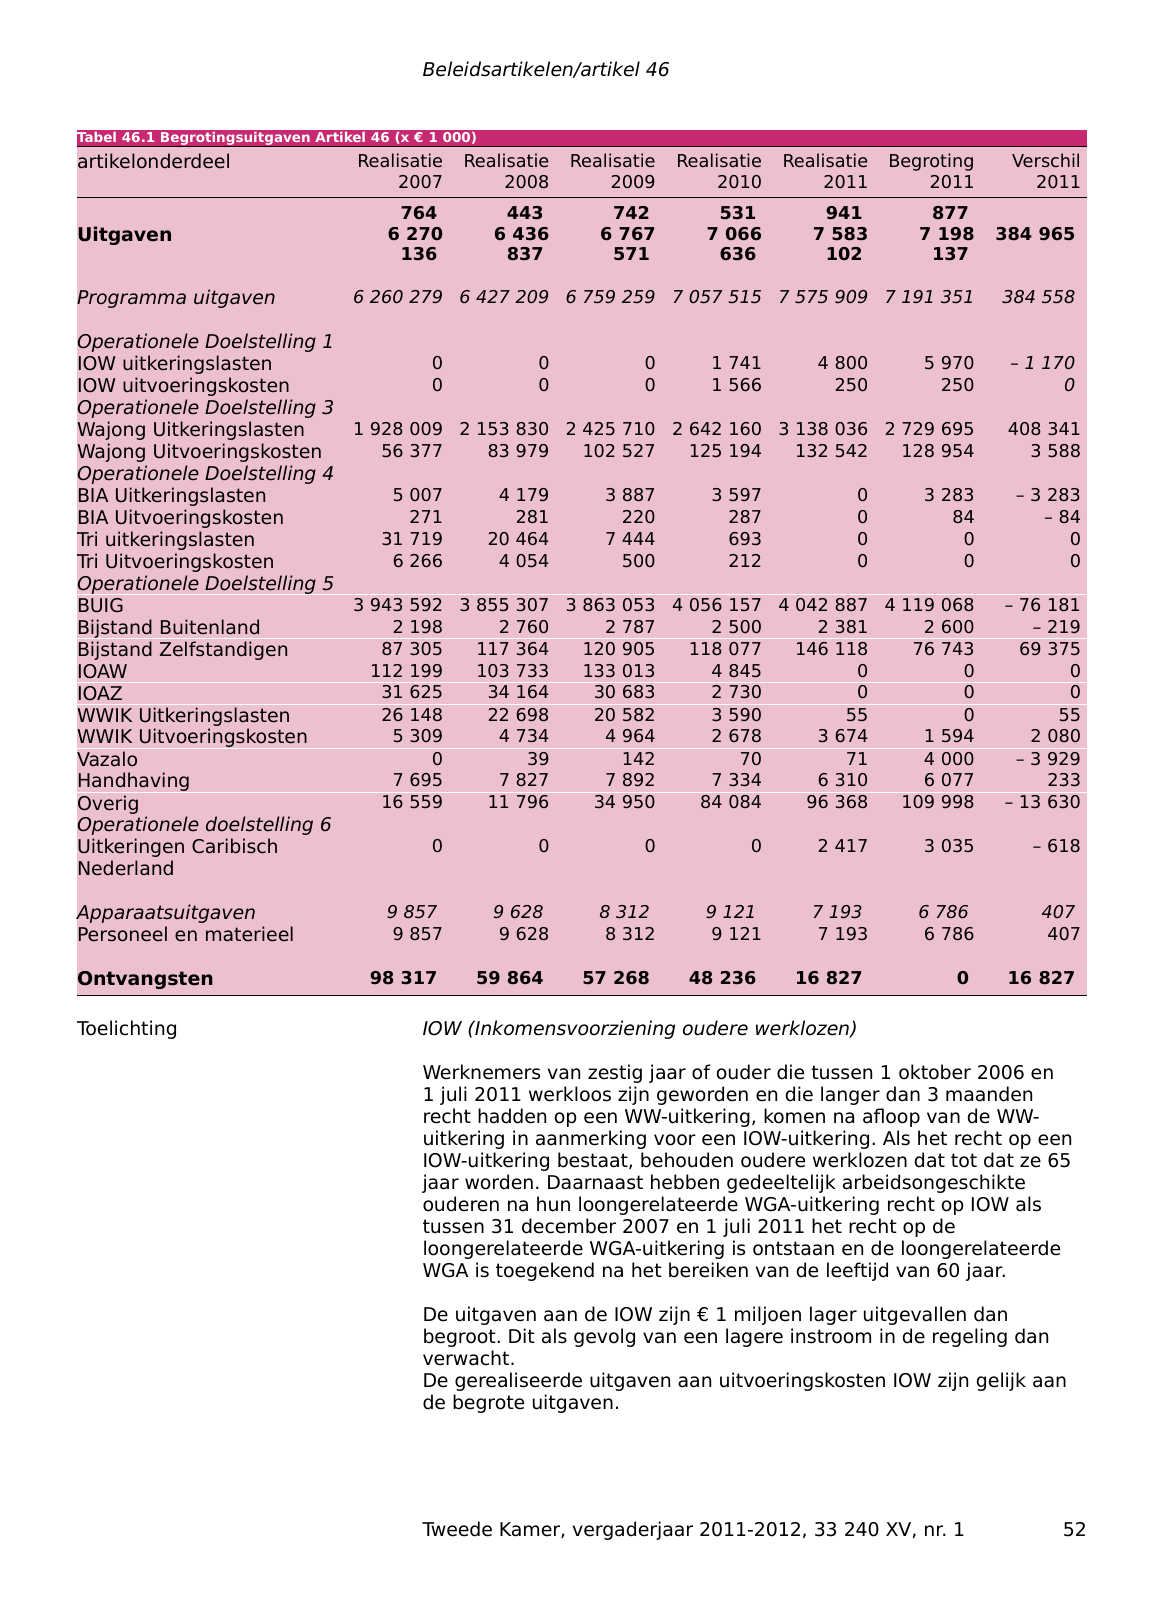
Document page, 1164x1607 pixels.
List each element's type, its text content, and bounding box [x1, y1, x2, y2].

table_cell [661, 946, 768, 968]
table_cell 20 464 [449, 529, 555, 551]
table_cell 4 056 157 [661, 595, 768, 617]
table_cell 443 [449, 198, 555, 224]
table_cell 103 733 [449, 661, 555, 682]
table_cell 0 [980, 551, 1087, 573]
table_cell 287 [661, 507, 768, 529]
table_cell 1 928 009 [343, 419, 449, 441]
table_cell 0 [768, 551, 874, 573]
table_cell [661, 397, 768, 419]
table_cell 31 719 [343, 529, 449, 551]
table_cell – 84 [980, 507, 1087, 529]
table_cell [77, 309, 342, 331]
table_cell Realisatie 2008 [449, 147, 555, 197]
table_cell 9 857 [343, 924, 449, 946]
table_cell 0 [980, 661, 1087, 682]
table_cell Tri Uitvoeringskosten [77, 551, 342, 573]
table_cell Overig [77, 793, 342, 814]
table_cell 9 121 [661, 924, 768, 946]
table_cell 125 194 [661, 441, 768, 463]
text De uitgaven aan de IOW zijn € 1 miljoen lager uitgevallen dan begroot. Dit als gevolg van een lagere instroom in de regeling dan verwacht. [422, 1304, 1087, 1370]
table_cell 6 786 [874, 924, 980, 946]
table_cell 70 [661, 749, 768, 770]
table_cell 0 [555, 375, 661, 397]
table_cell [343, 331, 449, 353]
table_cell 6 759 259 [555, 287, 661, 309]
table_cell Operationele doelstelling 6 [77, 814, 342, 836]
table_cell [980, 573, 1087, 594]
table_cell 250 [768, 375, 874, 397]
table_cell 0 [449, 375, 555, 397]
table_cell [343, 814, 449, 836]
table_cell 2 425 710 [555, 419, 661, 441]
table_cell 133 013 [555, 661, 661, 682]
table_cell 407 [980, 924, 1087, 946]
table_cell 693 [661, 529, 768, 551]
table_cell 87 305 [343, 639, 449, 661]
table_cell 2 787 [555, 617, 661, 638]
table_cell – 618 [980, 836, 1087, 880]
table_cell [449, 573, 555, 594]
table_cell [77, 265, 342, 287]
table_cell – 3 929 [980, 749, 1087, 770]
table_cell 2 760 [449, 617, 555, 638]
table_cell 2 381 [768, 617, 874, 638]
table_cell 31 625 [343, 683, 449, 704]
table_cell 2 730 [661, 683, 768, 704]
table_cell 7 892 [555, 770, 661, 792]
table_cell 48 236 [661, 968, 768, 995]
table_cell [980, 309, 1087, 331]
table_cell 3 035 [874, 836, 980, 880]
table_cell [77, 946, 342, 968]
table_cell [980, 880, 1087, 902]
text Toelichting [77, 1018, 399, 1040]
table_cell 4 054 [449, 551, 555, 573]
table_cell Realisatie 2007 [343, 147, 449, 197]
table_cell Uitgaven [77, 224, 342, 265]
table_cell [555, 814, 661, 836]
table_cell 3 863 053 [555, 595, 661, 617]
table_cell 7 695 [343, 770, 449, 792]
table_cell Operationele Doelstelling 4 [77, 463, 342, 485]
table_cell Wajong Uitkeringslasten [77, 419, 342, 441]
table_cell 0 [449, 353, 555, 375]
table_cell [768, 880, 874, 902]
table_cell [555, 397, 661, 419]
table_cell [343, 397, 449, 419]
table_cell 764 [343, 198, 449, 224]
table_cell Uitkeringen Caribisch Nederland [77, 836, 342, 880]
table_cell 0 [768, 529, 874, 551]
table_cell 96 368 [768, 793, 874, 814]
table_cell 2 642 160 [661, 419, 768, 441]
table_cell [874, 463, 980, 485]
table_cell 84 [874, 507, 980, 529]
table_cell Personeel en materieel [77, 924, 342, 946]
table_cell 0 [874, 551, 980, 573]
table_cell 7 583 102 [768, 224, 874, 265]
text Werknemers van zestig jaar of ouder die tussen 1 oktober 2006 en 1 juli 2011 werkloos zijn geworden en die langer dan 3 maanden recht hadden op een WW-uitkering, komen na afloop van de WW-uitkering in aanmerking voor een IOW-uitkering. Als het recht op een IOW-uitkering bestaat, behouden oudere werklozen dat tot dat ze 65 jaar worden. Daarnaast hebben gedeeltelijk arbeidsongeschikte ouderen na hun loongerelateerde WGA-uitkering recht op IOW als tussen 31 december 2007 en 1 juli 2011 het recht op de loongerelateerde WGA-uitkering is ontstaan en de loongerelateerde WGA is toegekend na het bereiken van de leeftijd van 60 jaar. [422, 1062, 1087, 1282]
table_cell 16 827 [980, 968, 1087, 995]
table_cell 271 [343, 507, 449, 529]
table_cell Wajong Uitvoeringskosten [77, 441, 342, 463]
table_cell 3 887 [555, 485, 661, 507]
table_cell [555, 309, 661, 331]
table_cell 34 164 [449, 683, 555, 704]
table_cell WWIK Uitvoeringskosten [77, 726, 342, 748]
table_cell 71 [768, 749, 874, 770]
table_cell [343, 573, 449, 594]
table_cell 0 [768, 507, 874, 529]
table_cell [980, 198, 1087, 224]
table_cell 3 590 [661, 705, 768, 726]
table_cell 6 427 209 [449, 287, 555, 309]
table_cell – 1 170 [980, 353, 1087, 375]
table_cell [555, 880, 661, 902]
table_cell [874, 265, 980, 287]
table_cell 2 500 [661, 617, 768, 638]
table_cell 0 [980, 683, 1087, 704]
table_cell [343, 309, 449, 331]
table_cell 0 [343, 353, 449, 375]
table_cell [661, 331, 768, 353]
text De gerealiseerde uitgaven aan uitvoeringskosten IOW zijn gelijk aan de begrote uitgaven. [422, 1370, 1087, 1414]
table_cell 4 845 [661, 661, 768, 682]
table_cell 0 [874, 968, 980, 995]
table_cell 220 [555, 507, 661, 529]
table_cell 2 729 695 [874, 419, 980, 441]
table_cell [768, 463, 874, 485]
table_cell 7 066 636 [661, 224, 768, 265]
table_cell 3 138 036 [768, 419, 874, 441]
table_cell 109 998 [874, 793, 980, 814]
table_cell [661, 880, 768, 902]
table_cell 2 080 [980, 726, 1087, 748]
table_cell [343, 463, 449, 485]
table_cell Begroting 2011 [874, 147, 980, 197]
table_cell 7 057 515 [661, 287, 768, 309]
table_cell 98 317 [343, 968, 449, 995]
table_cell [449, 397, 555, 419]
table_cell [874, 880, 980, 902]
table_cell 3 283 [874, 485, 980, 507]
table_cell [768, 331, 874, 353]
table_cell 742 [555, 198, 661, 224]
table_cell 55 [980, 705, 1087, 726]
table_cell 4 964 [555, 726, 661, 748]
table_cell 55 [768, 705, 874, 726]
table_cell 9 628 [449, 902, 555, 924]
table_cell [874, 309, 980, 331]
table_cell 2 417 [768, 836, 874, 880]
table_cell 7 444 [555, 529, 661, 551]
table_cell Handhaving [77, 770, 342, 792]
table_cell 83 979 [449, 441, 555, 463]
table_cell 384 965 [980, 224, 1087, 265]
table_cell 6 436 837 [449, 224, 555, 265]
table_cell 16 559 [343, 793, 449, 814]
table_cell 7 191 351 [874, 287, 980, 309]
table_cell Operationele Doelstelling 1 [77, 331, 342, 353]
table_cell – 13 630 [980, 793, 1087, 814]
table_cell Realisatie 2009 [555, 147, 661, 197]
table_cell [555, 463, 661, 485]
table_cell [661, 309, 768, 331]
table_cell 59 864 [449, 968, 555, 995]
table_cell 6 260 279 [343, 287, 449, 309]
table_cell 0 [343, 749, 449, 770]
table_cell IOW uitvoeringskosten [77, 375, 342, 397]
table_cell 4 042 887 [768, 595, 874, 617]
table_cell [980, 331, 1087, 353]
subtitle [77, 1040, 399, 1048]
table_cell 0 [768, 683, 874, 704]
table_cell 281 [449, 507, 555, 529]
table_cell 4 119 068 [874, 595, 980, 617]
table_cell [768, 309, 874, 331]
table_cell [768, 265, 874, 287]
table_cell 9 857 [343, 902, 449, 924]
table_cell 5 007 [343, 485, 449, 507]
table_cell [874, 573, 980, 594]
table_cell 11 796 [449, 793, 555, 814]
table_cell 0 [661, 836, 768, 880]
table_cell 4 734 [449, 726, 555, 748]
table_cell 1 594 [874, 726, 980, 748]
table_cell [980, 814, 1087, 836]
table_cell [555, 265, 661, 287]
table_cell 132 542 [768, 441, 874, 463]
table_cell 250 [874, 375, 980, 397]
table_cell [449, 814, 555, 836]
table_cell 212 [661, 551, 768, 573]
table_cell 9 121 [661, 902, 768, 924]
table_cell 4 000 [874, 749, 980, 770]
table_cell 8 312 [555, 902, 661, 924]
table_cell [449, 309, 555, 331]
table_cell 1 741 [661, 353, 768, 375]
table_cell 6 786 [874, 902, 980, 924]
table_cell 112 199 [343, 661, 449, 682]
table_cell [874, 814, 980, 836]
table_cell 102 527 [555, 441, 661, 463]
table_cell 142 [555, 749, 661, 770]
table_cell [980, 946, 1087, 968]
table_cell 5 309 [343, 726, 449, 748]
table_cell [874, 331, 980, 353]
table_cell 7 193 [768, 924, 874, 946]
table_cell 3 588 [980, 441, 1087, 463]
table_cell 2 198 [343, 617, 449, 638]
table_cell 0 [768, 661, 874, 682]
table_cell IOAW [77, 661, 342, 682]
table_cell 7 575 909 [768, 287, 874, 309]
table_cell 56 377 [343, 441, 449, 463]
table_cell 30 683 [555, 683, 661, 704]
table_cell 407 [980, 902, 1087, 924]
table_cell – 219 [980, 617, 1087, 638]
table_cell 6 270 136 [343, 224, 449, 265]
table_cell [77, 880, 342, 902]
table_cell 0 [874, 683, 980, 704]
table_cell Bijstand Zelfstandigen [77, 639, 342, 661]
table_header Tabel 46.1 Begrotingsuitgaven Artikel 46 (x € 1 000) [77, 130, 1087, 146]
table_cell 3 943 592 [343, 595, 449, 617]
table_cell Verschil 2011 [980, 147, 1087, 197]
table_cell Operationele Doelstelling 3 [77, 397, 342, 419]
table_cell Realisatie 2011 [768, 147, 874, 197]
table_cell 9 628 [449, 924, 555, 946]
table_cell [449, 946, 555, 968]
table_cell 4 800 [768, 353, 874, 375]
table_cell 57 268 [555, 968, 661, 995]
table_cell 0 [874, 705, 980, 726]
table_cell [874, 397, 980, 419]
table_cell [343, 880, 449, 902]
table_cell WWIK Uitkeringslasten [77, 705, 342, 726]
table_cell 118 077 [661, 639, 768, 661]
table_cell [661, 573, 768, 594]
table_cell [980, 265, 1087, 287]
table_cell 3 855 307 [449, 595, 555, 617]
table_cell [555, 331, 661, 353]
table_cell [768, 814, 874, 836]
table_cell 7 827 [449, 770, 555, 792]
table_cell IOAZ [77, 683, 342, 704]
table_cell – 3 283 [980, 485, 1087, 507]
table_cell 5 970 [874, 353, 980, 375]
table_cell 0 [555, 836, 661, 880]
table_cell Tri uitkeringslasten [77, 529, 342, 551]
table_cell 6 077 [874, 770, 980, 792]
table_cell [343, 946, 449, 968]
table_cell Apparaatsuitgaven [77, 902, 342, 924]
table_cell 76 743 [874, 639, 980, 661]
table_cell [555, 946, 661, 968]
table_cell artikelonderdeel [77, 147, 342, 197]
table_cell Vazalo [77, 749, 342, 770]
table_cell [661, 265, 768, 287]
table_cell [449, 265, 555, 287]
table_cell 22 698 [449, 705, 555, 726]
table_cell 34 950 [555, 793, 661, 814]
table_cell 6 266 [343, 551, 449, 573]
table_cell 941 [768, 198, 874, 224]
table_cell 3 597 [661, 485, 768, 507]
table_cell [343, 265, 449, 287]
table_cell BIA Uitvoeringskosten [77, 507, 342, 529]
table_cell Programma uitgaven [77, 287, 342, 309]
table_cell 26 148 [343, 705, 449, 726]
table_cell 233 [980, 770, 1087, 792]
table_cell 128 954 [874, 441, 980, 463]
table_cell 0 [449, 836, 555, 880]
table_cell 1 566 [661, 375, 768, 397]
table_cell IOW uitkeringslasten [77, 353, 342, 375]
table_cell 500 [555, 551, 661, 573]
table_cell [555, 573, 661, 594]
table_cell [661, 463, 768, 485]
table_cell 0 [980, 529, 1087, 551]
table_cell 6 767 571 [555, 224, 661, 265]
table_cell 0 [768, 485, 874, 507]
table_cell – 76 181 [980, 595, 1087, 617]
table_cell 20 582 [555, 705, 661, 726]
table_cell [980, 463, 1087, 485]
table_cell Operationele Doelstelling 5 [77, 573, 342, 594]
table_cell BIA Uitkeringslasten [77, 485, 342, 507]
table_cell 69 375 [980, 639, 1087, 661]
table_cell 146 118 [768, 639, 874, 661]
table_cell [874, 946, 980, 968]
table_cell 0 [343, 375, 449, 397]
table_cell 0 [874, 529, 980, 551]
table_cell 120 905 [555, 639, 661, 661]
table_cell 16 827 [768, 968, 874, 995]
table_cell [768, 397, 874, 419]
table_cell 0 [555, 353, 661, 375]
table_cell 0 [343, 836, 449, 880]
table_cell Bijstand Buitenland [77, 617, 342, 638]
table_cell 7 198 137 [874, 224, 980, 265]
table_cell BUIG [77, 595, 342, 617]
table_cell 2 153 830 [449, 419, 555, 441]
table_cell 877 [874, 198, 980, 224]
table_cell [980, 397, 1087, 419]
table_cell [77, 198, 342, 224]
table_cell [768, 946, 874, 968]
table_cell 0 [980, 375, 1087, 397]
table_cell [449, 880, 555, 902]
table_cell 531 [661, 198, 768, 224]
table_cell [768, 573, 874, 594]
table_cell [449, 331, 555, 353]
table_cell 7 334 [661, 770, 768, 792]
subtitle IOW (Inkomensvoorziening oudere werklozen) [422, 1018, 1087, 1040]
table_cell 2 600 [874, 617, 980, 638]
table_cell Ontvangsten [77, 968, 342, 995]
table_cell 117 364 [449, 639, 555, 661]
table_cell 3 674 [768, 726, 874, 748]
table_cell 408 341 [980, 419, 1087, 441]
table_cell 39 [449, 749, 555, 770]
table_cell 2 678 [661, 726, 768, 748]
table_cell 0 [874, 661, 980, 682]
table_cell [661, 814, 768, 836]
table_cell Realisatie 2010 [661, 147, 768, 197]
table_cell 84 084 [661, 793, 768, 814]
table_cell 384 558 [980, 287, 1087, 309]
table_cell 7 193 [768, 902, 874, 924]
table_cell [449, 463, 555, 485]
table_cell 4 179 [449, 485, 555, 507]
table_cell 6 310 [768, 770, 874, 792]
table_cell 8 312 [555, 924, 661, 946]
